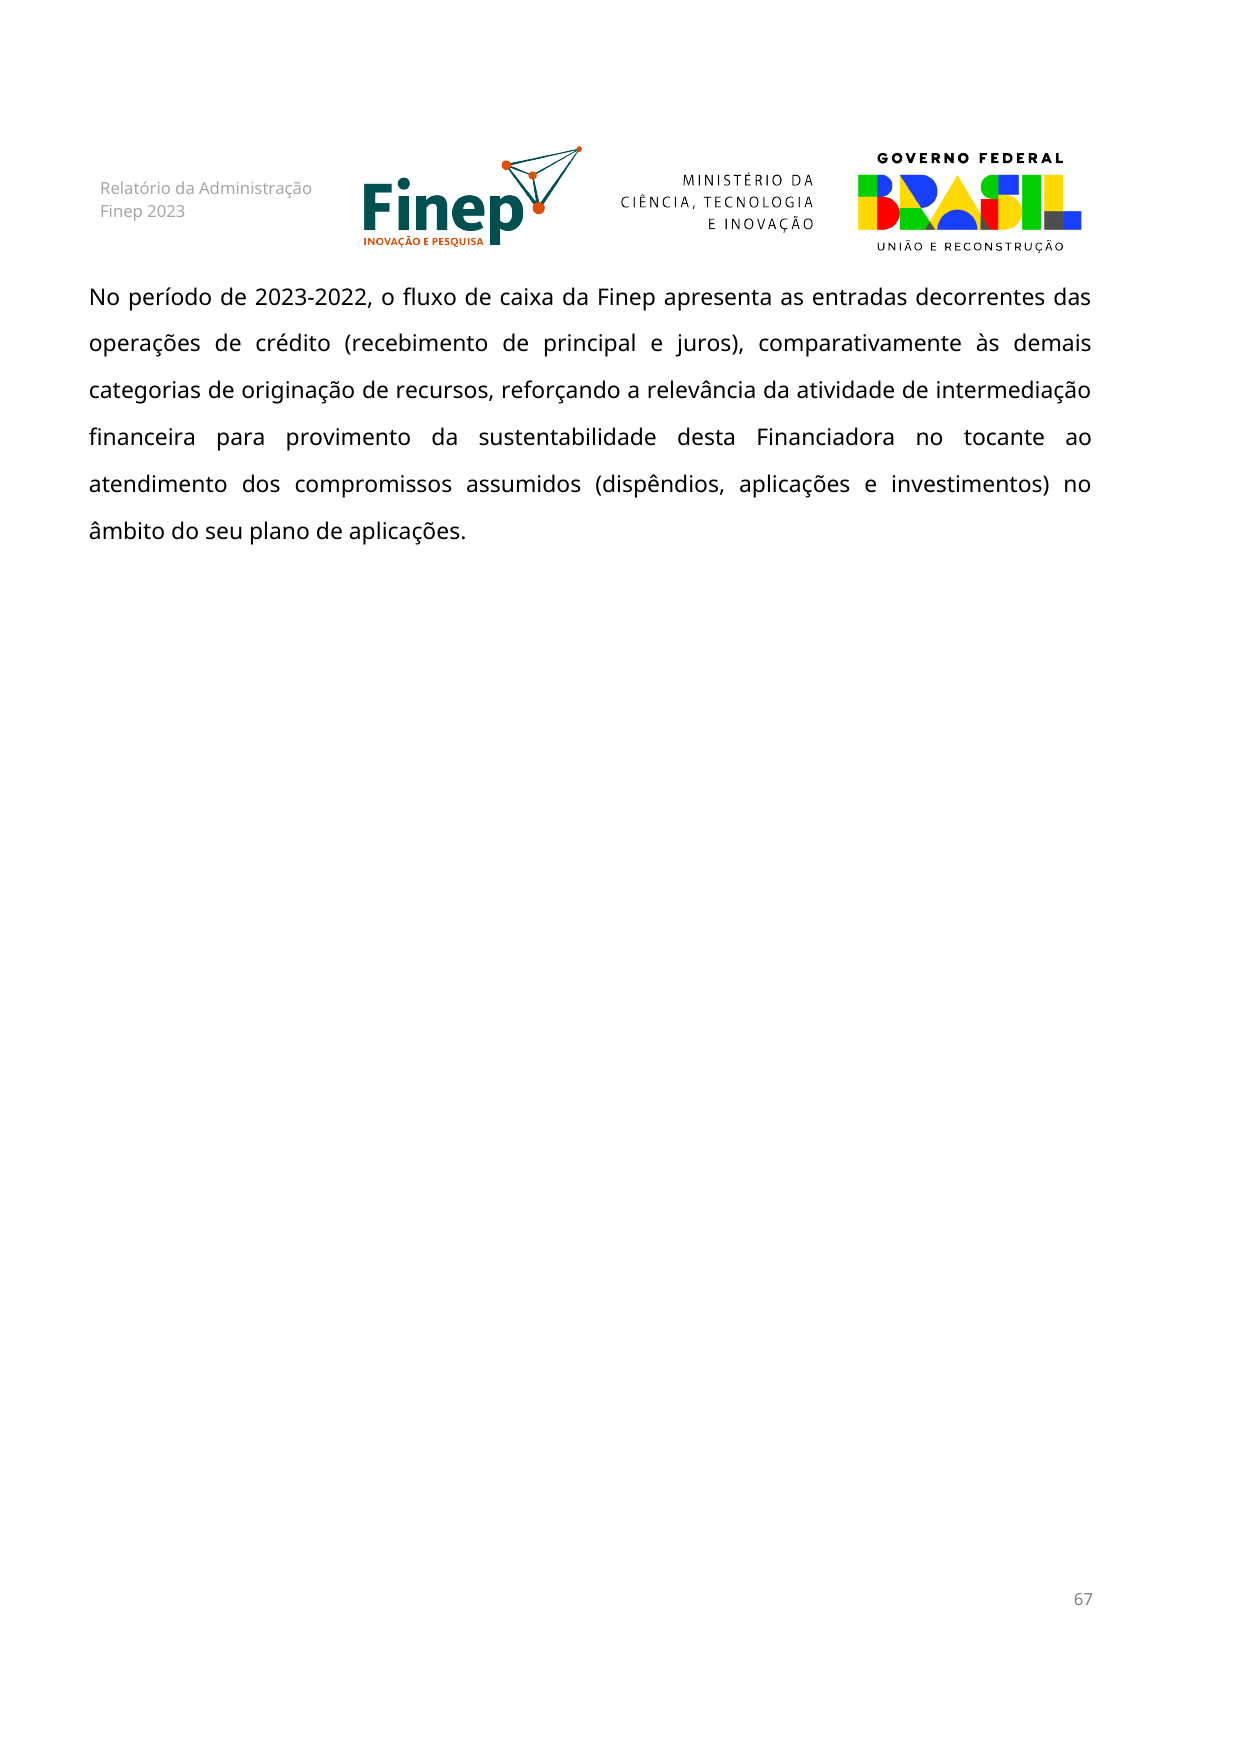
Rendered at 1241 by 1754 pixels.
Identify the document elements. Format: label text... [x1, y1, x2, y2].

text No período de 2023-2022, o fluxo de caixa da Finep apresenta as entradas decorrentes das operações de crédito (recebimento de principal e juros), comparativamente às demais categorias de originação de recursos, reforçando a relevância da atividade de intermediação financeira para provimento da sustentabilidade desta Financiadora no tocante ao atendimento dos compromissos assumidos (dispêndios, aplicações e investimentos) no âmbito do seu plano de aplicações. [89, 280, 1093, 546]
